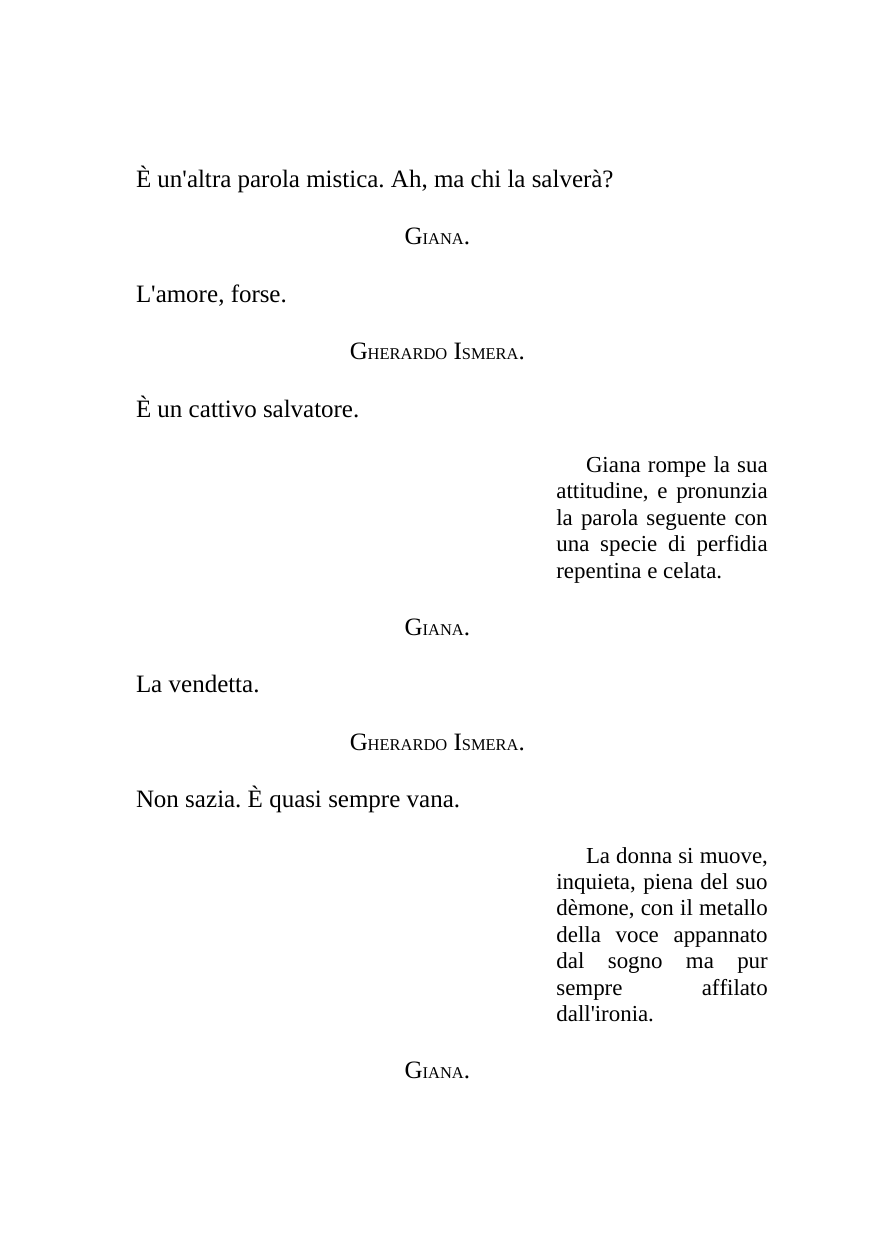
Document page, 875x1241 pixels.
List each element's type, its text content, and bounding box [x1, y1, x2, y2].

text È un'altra parola mistica. Ah, ma chi la salverà? [106, 164, 768, 192]
text Giana rompe la sua attitudine, e pronunzia la parola seguente con una specie di perfidia repentina e celata. [556, 451, 768, 583]
text Gherardo Ismera. [106, 336, 768, 365]
text Giana. [106, 612, 768, 641]
text Giana. [106, 1055, 768, 1084]
text Gherardo Ismera. [106, 727, 768, 756]
text Giana. [106, 221, 768, 250]
text È un cattivo salvatore. [106, 394, 768, 422]
text Non sazia. È quasi sempre vana. [106, 784, 768, 813]
text La vendetta. [106, 669, 768, 698]
text L'amore, forse. [106, 279, 768, 307]
text La donna si muove, inquieta, piena del suo dèmone, con il metallo della voce appannato dal sogno ma pur sempre affilato dall'ironia. [556, 842, 768, 1026]
